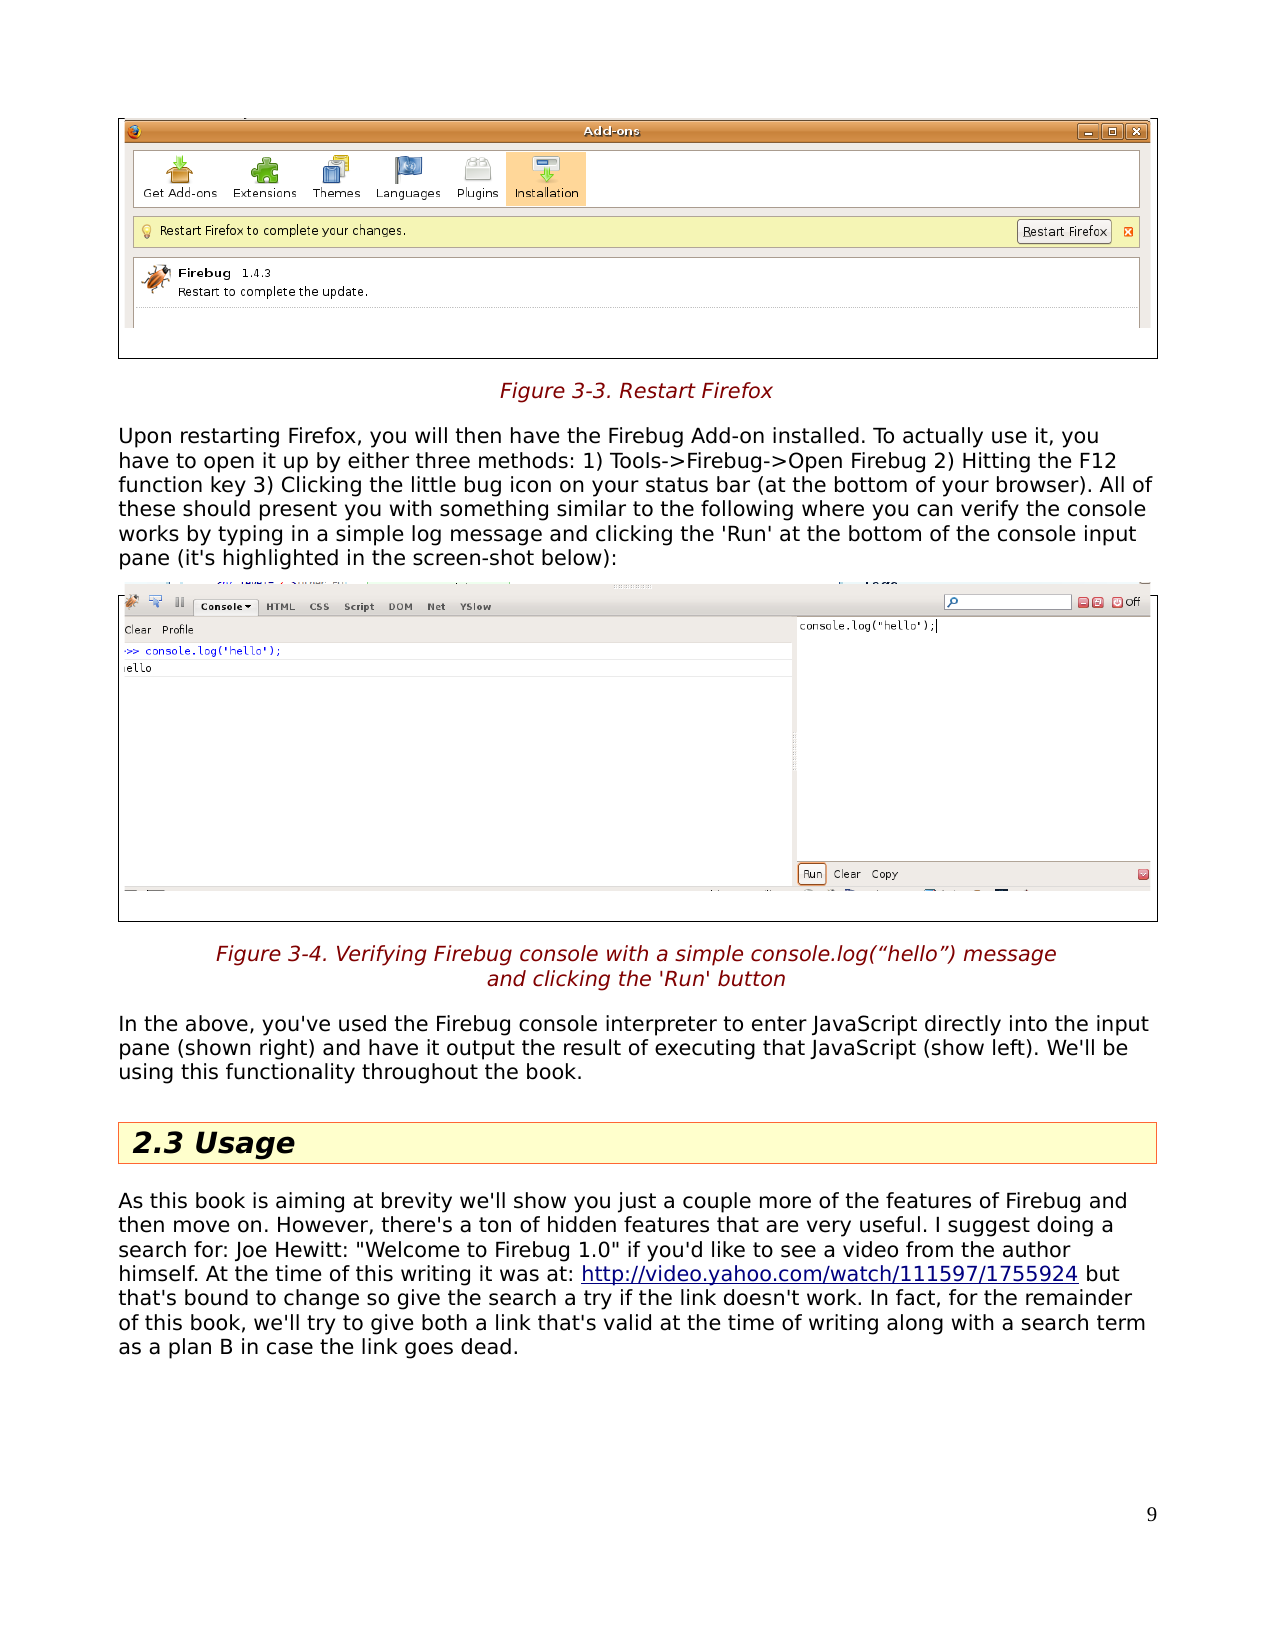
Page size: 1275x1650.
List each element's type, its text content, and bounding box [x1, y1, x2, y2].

text As this book is aiming at brevity we'll show you just a couple more of the features of Firebug and then move on. However, there's a ton of hidden features that are very useful. I suggest doing a search for: Joe Hewitt: "Welcome to Firebug 1.0" if you'd like to see a video from the author himself. At the time of this writing it was at: http://video.yahoo.com/watch/111597/1755924 but that's bound to change so give the search a try if the link doesn't work. In fact, for the remainder of this book, we'll try to give both a link that's valid at the time of writing along with a search term as a plan B in case the link goes dead. [118, 1189, 1157, 1359]
text Upon restarting Firefox, you will then have the Firebug Add-on installed. To actually use it, you have to open it up by either three methods: 1) Tools->Firebug->Open Firebug 2) Hitting the F12 function key 3) Clicking the little bug icon on your status bar (at the bottom of your browser). All of these should present you with something similar to the following where you can verify the console works by typing in a simple log message and clicking the 'Run' at the bottom of the console input pane (it's highlighted in the screen-shot below): [118, 424, 1157, 570]
subtitle 2.3 Usage [119, 1123, 1156, 1163]
title Figure 3-4. Verifying Firebug console with a simple console.log(“hello”) message and clicking the 'Run' button [193, 942, 1082, 991]
title Figure 3-3. Restart Firefox [193, 379, 1082, 404]
text In the above, you've used the Firebug console interpreter to enter JavaScript directly into the input pane (shown right) and have it output the result of executing that JavaScript (show left). We'll be using this functionality throughout the book. [118, 1012, 1157, 1085]
picture [124, 118, 1151, 328]
picture [124, 582, 1151, 891]
